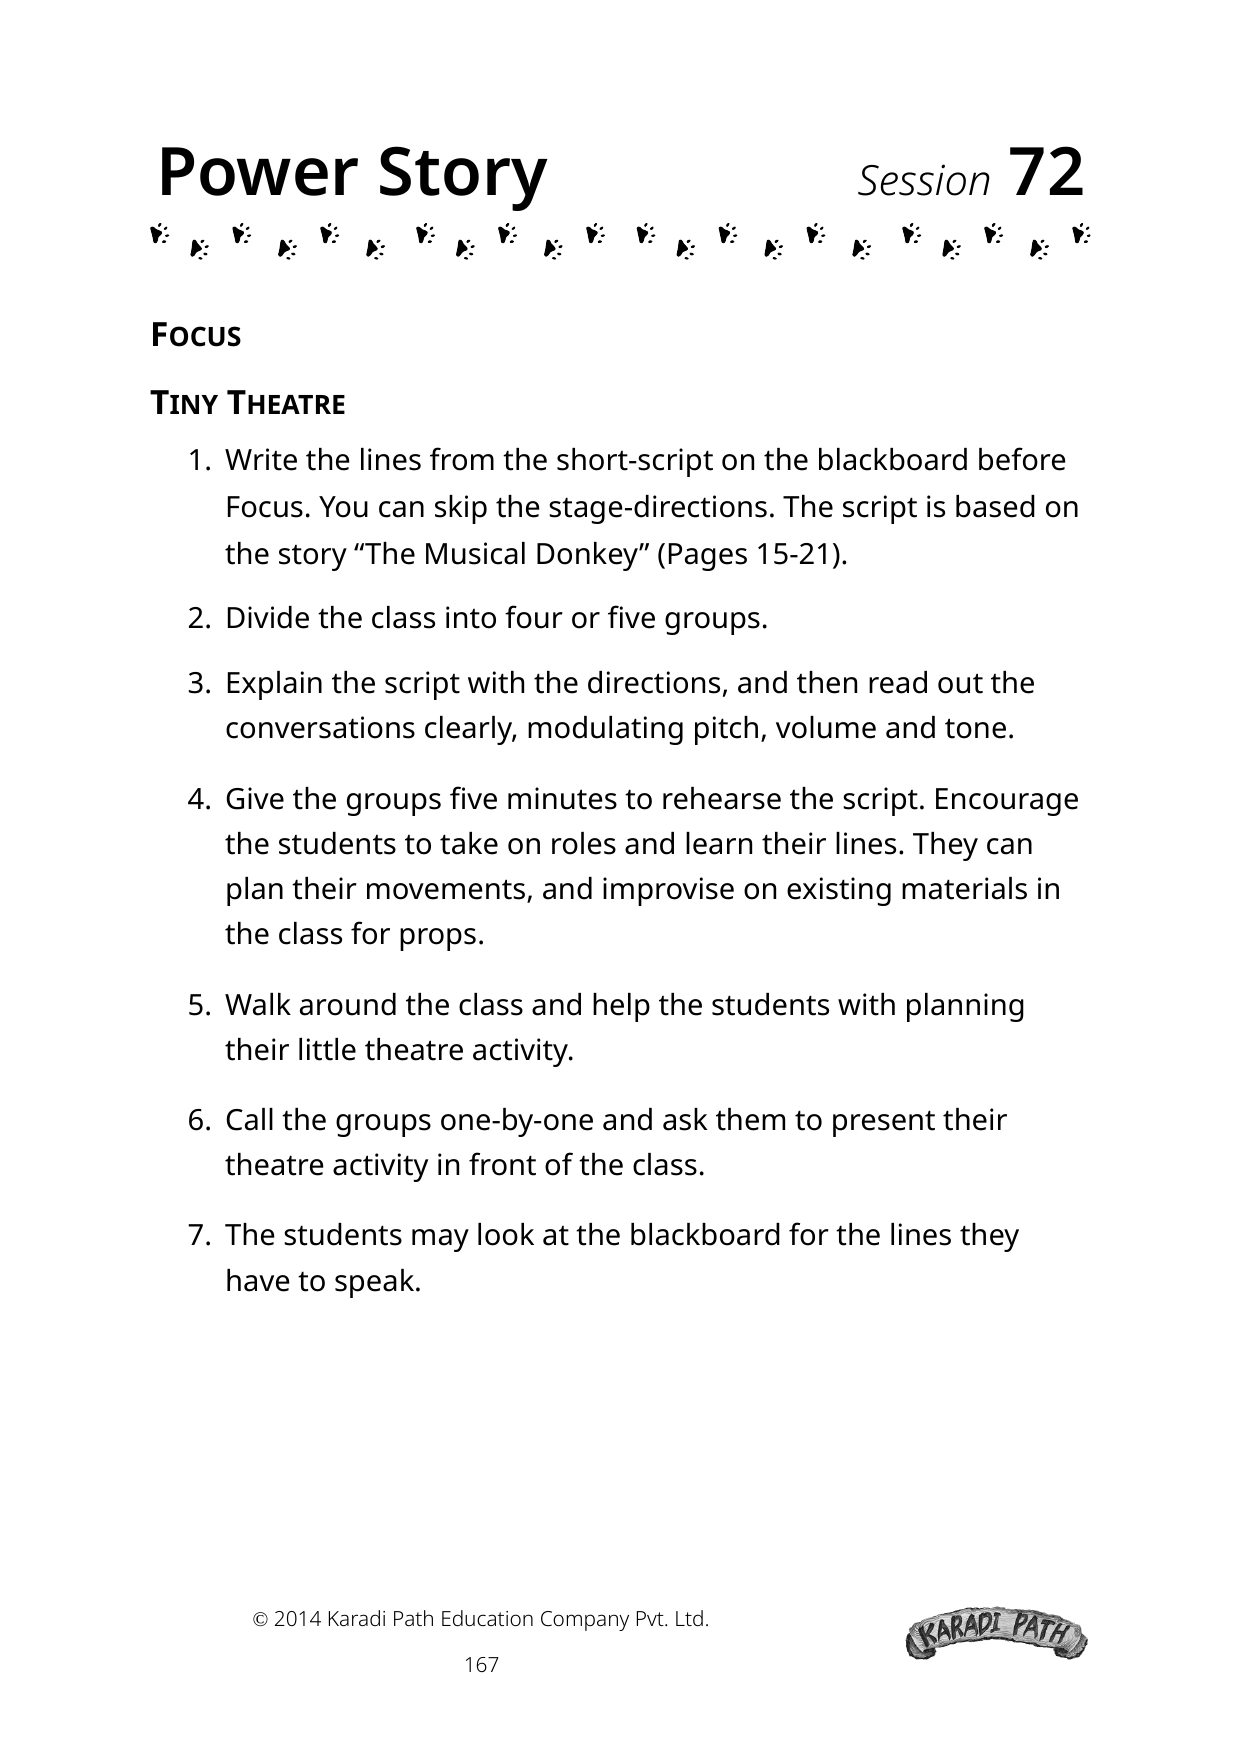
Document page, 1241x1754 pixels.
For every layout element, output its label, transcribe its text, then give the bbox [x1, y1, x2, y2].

picture [150, 223, 1091, 265]
table_header Session 72 [809, 119, 1091, 223]
table_header Power Story [150, 119, 809, 223]
list Write the lines from the short-script on the blackboard before Focus. You can skip the stage-directions. The script is based on the story “The Musical Donkey” (Pages 15-21). [187, 439, 1091, 573]
subtitle Focus [150, 311, 1091, 356]
subtitle Tiny Theatre [150, 379, 1091, 424]
list The students may look at the blackboard for the lines they have to speak. [187, 1214, 1091, 1299]
table_header [150, 265, 809, 288]
table_header [809, 265, 1091, 288]
list Divide the class into four or five groups. [187, 598, 1091, 637]
list Call the groups one-by-one and ask them to present their theatre activity in front of the class. [187, 1099, 1091, 1184]
picture [903, 1604, 1091, 1663]
list Walk around the class and help the students with planning their little theatre activity. [187, 984, 1091, 1069]
list Explain the script with the directions, and then read out the conversations clearly, modulating pitch, volume and tone. [187, 662, 1091, 747]
list Give the groups five minutes to rehearse the script. Encourage the students to take on roles and learn their lines. They can plan their movements, and improvise on existing materials in the class for props. [187, 778, 1091, 953]
